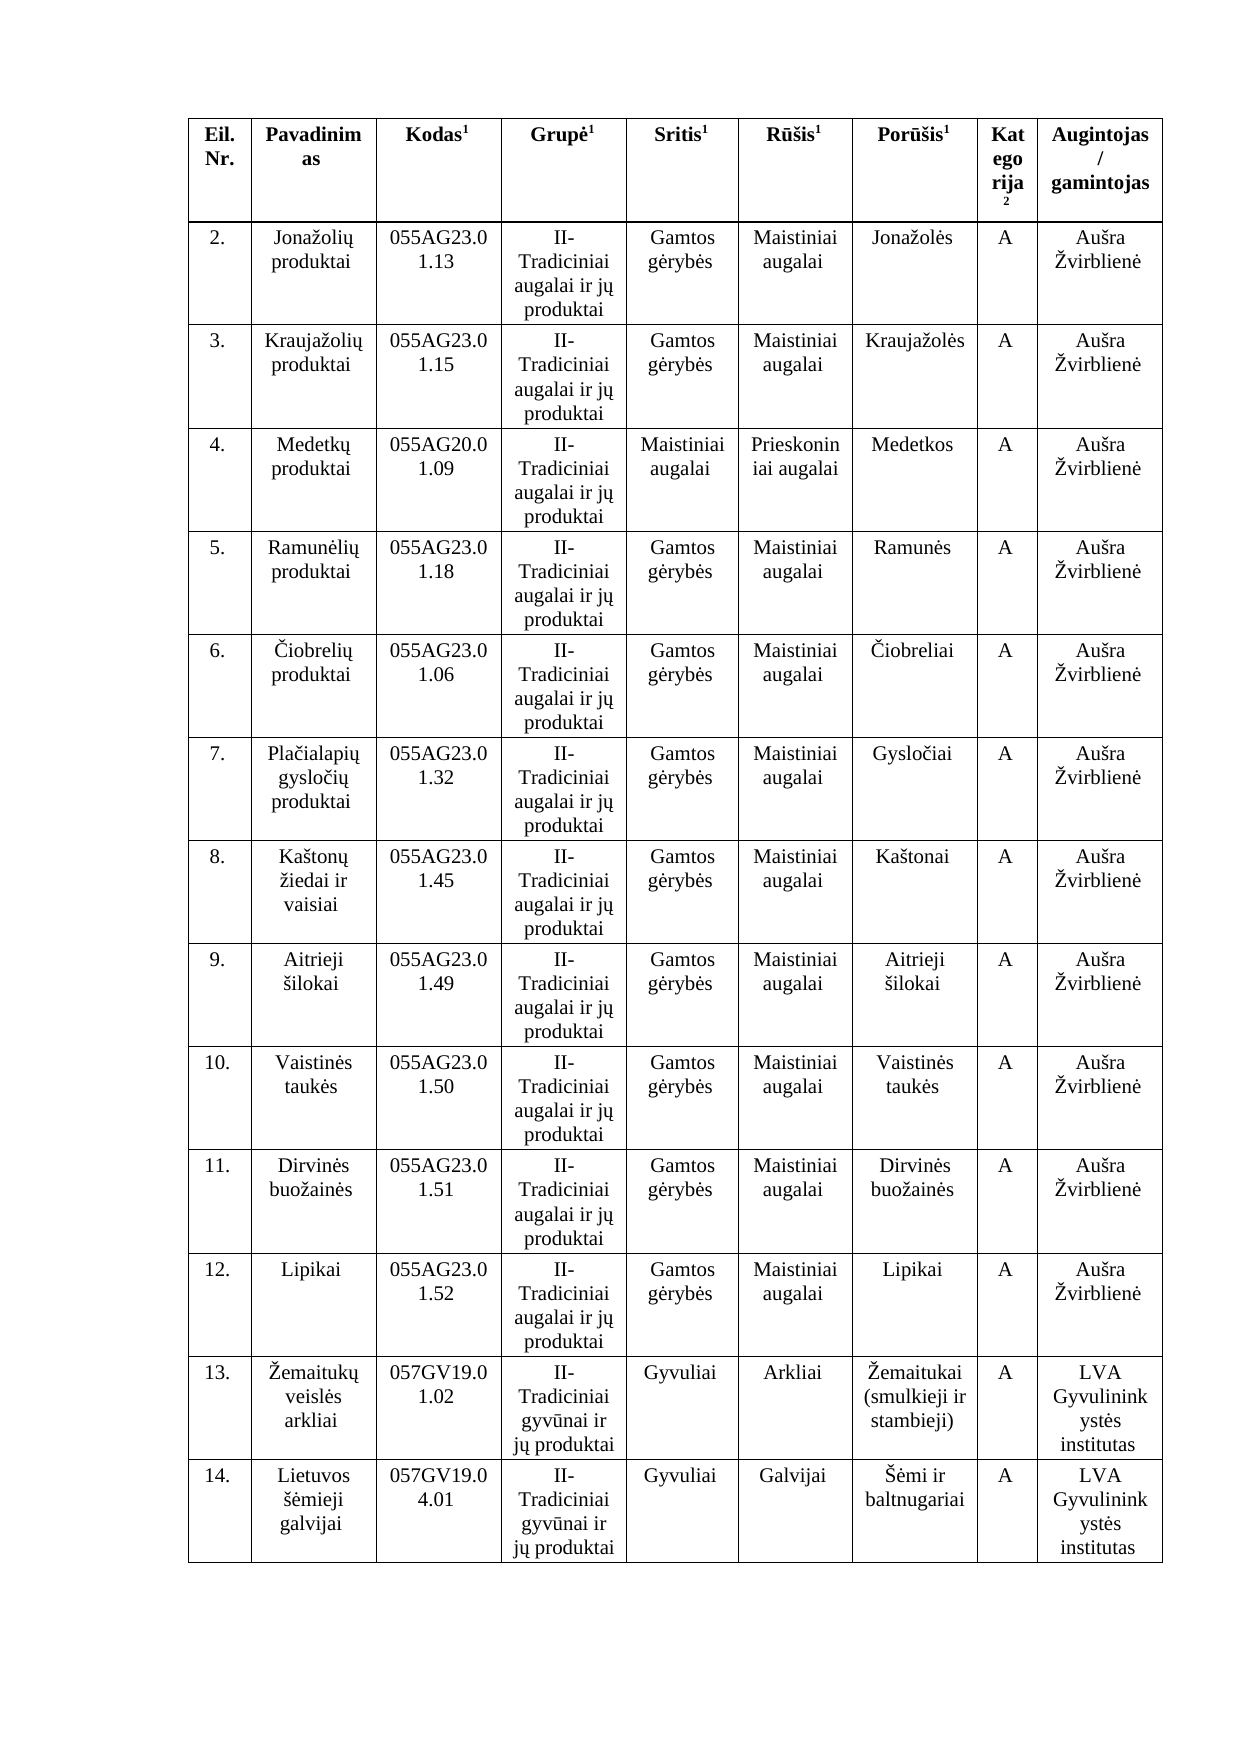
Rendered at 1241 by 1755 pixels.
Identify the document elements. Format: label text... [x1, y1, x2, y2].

table_cell Aušra Žvirblienė [1038, 944, 1162, 1046]
table_header Sritis1 [627, 119, 738, 221]
table_cell II-Tradiciniai augalai ir jų produktai [502, 635, 626, 737]
table_cell Ramunės [853, 532, 977, 634]
table_cell Kaštonų žiedai ir vaisiai [252, 841, 376, 943]
table_cell 055AG23.01.13 [377, 223, 501, 324]
table_cell Aušra Žvirblienė [1038, 325, 1162, 427]
table_cell II-Tradiciniai augalai ir jų produktai [502, 738, 626, 840]
table_cell Čiobrelių produktai [252, 635, 376, 737]
table_cell A [978, 532, 1037, 634]
table_cell Lipikai [252, 1254, 376, 1356]
table_header Porūšis1 [853, 119, 977, 221]
table_cell A [978, 635, 1037, 737]
table_cell A [978, 1047, 1037, 1149]
table_cell 2. [189, 223, 251, 324]
table_cell Maistiniai augalai [627, 429, 738, 531]
table_cell Kraujažolės [853, 325, 977, 427]
table_cell 055AG23.01.18 [377, 532, 501, 634]
table_cell Aitrieji šilokai [853, 944, 977, 1046]
table_cell Maistiniai augalai [739, 1047, 852, 1149]
table_cell Aušra Žvirblienė [1038, 1254, 1162, 1356]
table_cell Maistiniai augalai [739, 325, 852, 427]
table_cell Medetkos [853, 429, 977, 531]
table_cell A [978, 325, 1037, 427]
table_cell Gamtos gėrybės [627, 1150, 738, 1252]
table_cell II-Tradiciniai augalai ir jų produktai [502, 841, 626, 943]
table_cell LVA Gyvulininkystės institutas [1038, 1460, 1162, 1562]
table_cell Gamtos gėrybės [627, 635, 738, 737]
table_cell 055AG23.01.15 [377, 325, 501, 427]
table_cell Gamtos gėrybės [627, 841, 738, 943]
table_cell Lietuvos šėmieji galvijai [252, 1460, 376, 1562]
table_cell 12. [189, 1254, 251, 1356]
table_cell 3. [189, 325, 251, 427]
table_cell Gamtos gėrybės [627, 738, 738, 840]
table_cell Čiobreliai [853, 635, 977, 737]
table_cell Aušra Žvirblienė [1038, 738, 1162, 840]
table_cell Šėmi ir baltnugariai [853, 1460, 977, 1562]
table_cell 055AG23.01.51 [377, 1150, 501, 1252]
table_cell 055AG23.01.49 [377, 944, 501, 1046]
table_cell Maistiniai augalai [739, 944, 852, 1046]
table_header Kodas1 [377, 119, 501, 221]
table_cell Aušra Žvirblienė [1038, 635, 1162, 737]
table_header Pavadinimas [252, 119, 376, 221]
table_header Eil. Nr. [189, 119, 251, 221]
table_cell Gyvuliai [627, 1460, 738, 1562]
table_cell II-Tradiciniai gyvūnai ir jų produktai [502, 1357, 626, 1459]
table_cell A [978, 1150, 1037, 1252]
table_cell A [978, 223, 1037, 324]
table_cell 14. [189, 1460, 251, 1562]
table_cell 4. [189, 429, 251, 531]
table_cell 055AG23.01.50 [377, 1047, 501, 1149]
table_cell 055AG23.01.45 [377, 841, 501, 943]
table_cell II-Tradiciniai augalai ir jų produktai [502, 944, 626, 1046]
table_cell Plačialapių gysločių produktai [252, 738, 376, 840]
table_header Kategorija2 [978, 119, 1037, 221]
table_cell Gysločiai [853, 738, 977, 840]
table_cell Maistiniai augalai [739, 1254, 852, 1356]
table_cell A [978, 1254, 1037, 1356]
table_cell Aušra Žvirblienė [1038, 532, 1162, 634]
table_cell Gyvuliai [627, 1357, 738, 1459]
table_cell Aušra Žvirblienė [1038, 1150, 1162, 1252]
table_cell A [978, 841, 1037, 943]
table_header Rūšis1 [739, 119, 852, 221]
table_cell Vaistinės taukės [252, 1047, 376, 1149]
table_header Augintojas/ gamintojas [1038, 119, 1162, 221]
table_cell Ramunėlių produktai [252, 532, 376, 634]
table_cell 055AG23.01.06 [377, 635, 501, 737]
table_cell Vaistinės taukės [853, 1047, 977, 1149]
table_cell II-Tradiciniai gyvūnai ir jų produktai [502, 1460, 626, 1562]
table_cell II-Tradiciniai augalai ir jų produktai [502, 325, 626, 427]
table_cell Aitrieji šilokai [252, 944, 376, 1046]
table_cell Aušra Žvirblienė [1038, 429, 1162, 531]
table_cell II-Tradiciniai augalai ir jų produktai [502, 223, 626, 324]
table_header Grupė1 [502, 119, 626, 221]
table_cell 10. [189, 1047, 251, 1149]
table_cell 057GV19.01.02 [377, 1357, 501, 1459]
table_cell Prieskoniniai augalai [739, 429, 852, 531]
table_cell 5. [189, 532, 251, 634]
table_cell Kaštonai [853, 841, 977, 943]
table_cell 7. [189, 738, 251, 840]
table_cell Gamtos gėrybės [627, 1047, 738, 1149]
table_cell 11. [189, 1150, 251, 1252]
table_cell Žemaitukų veislės arkliai [252, 1357, 376, 1459]
table_cell Gamtos gėrybės [627, 223, 738, 324]
table_cell Arkliai [739, 1357, 852, 1459]
table_cell 8. [189, 841, 251, 943]
table_cell Žemaitukai (smulkieji ir stambieji) [853, 1357, 977, 1459]
table_cell Lipikai [853, 1254, 977, 1356]
table_cell 055AG23.01.52 [377, 1254, 501, 1356]
table_cell 9. [189, 944, 251, 1046]
table_cell Gamtos gėrybės [627, 944, 738, 1046]
table_cell Maistiniai augalai [739, 223, 852, 324]
table_cell 13. [189, 1357, 251, 1459]
table_cell 055AG20.01.09 [377, 429, 501, 531]
table_cell Medetkų produktai [252, 429, 376, 531]
table_cell Maistiniai augalai [739, 532, 852, 634]
table_cell A [978, 944, 1037, 1046]
table_cell A [978, 1460, 1037, 1562]
table_cell Kraujažolių produktai [252, 325, 376, 427]
table_cell Galvijai [739, 1460, 852, 1562]
table_cell Aušra Žvirblienė [1038, 223, 1162, 324]
table_cell Maistiniai augalai [739, 1150, 852, 1252]
table_cell Aušra Žvirblienė [1038, 1047, 1162, 1149]
table_cell II-Tradiciniai augalai ir jų produktai [502, 429, 626, 531]
table_cell A [978, 738, 1037, 840]
table_cell Gamtos gėrybės [627, 325, 738, 427]
table_cell Jonažolės [853, 223, 977, 324]
table_cell II-Tradiciniai augalai ir jų produktai [502, 1047, 626, 1149]
table_cell II-Tradiciniai augalai ir jų produktai [502, 532, 626, 634]
table_cell 057GV19.04.01 [377, 1460, 501, 1562]
table_cell Gamtos gėrybės [627, 532, 738, 634]
table_cell Dirvinės buožainės [853, 1150, 977, 1252]
table_cell Gamtos gėrybės [627, 1254, 738, 1356]
table_cell Maistiniai augalai [739, 738, 852, 840]
table_cell Jonažolių produktai [252, 223, 376, 324]
table_cell LVA Gyvulininkystės institutas [1038, 1357, 1162, 1459]
table_cell II-Tradiciniai augalai ir jų produktai [502, 1150, 626, 1252]
table_cell Aušra Žvirblienė [1038, 841, 1162, 943]
table_cell A [978, 1357, 1037, 1459]
table_cell 055AG23.01.32 [377, 738, 501, 840]
table_cell Maistiniai augalai [739, 841, 852, 943]
table_cell II-Tradiciniai augalai ir jų produktai [502, 1254, 626, 1356]
table_cell Dirvinės buožainės [252, 1150, 376, 1252]
table_cell Maistiniai augalai [739, 635, 852, 737]
table_cell 6. [189, 635, 251, 737]
table_cell A [978, 429, 1037, 531]
